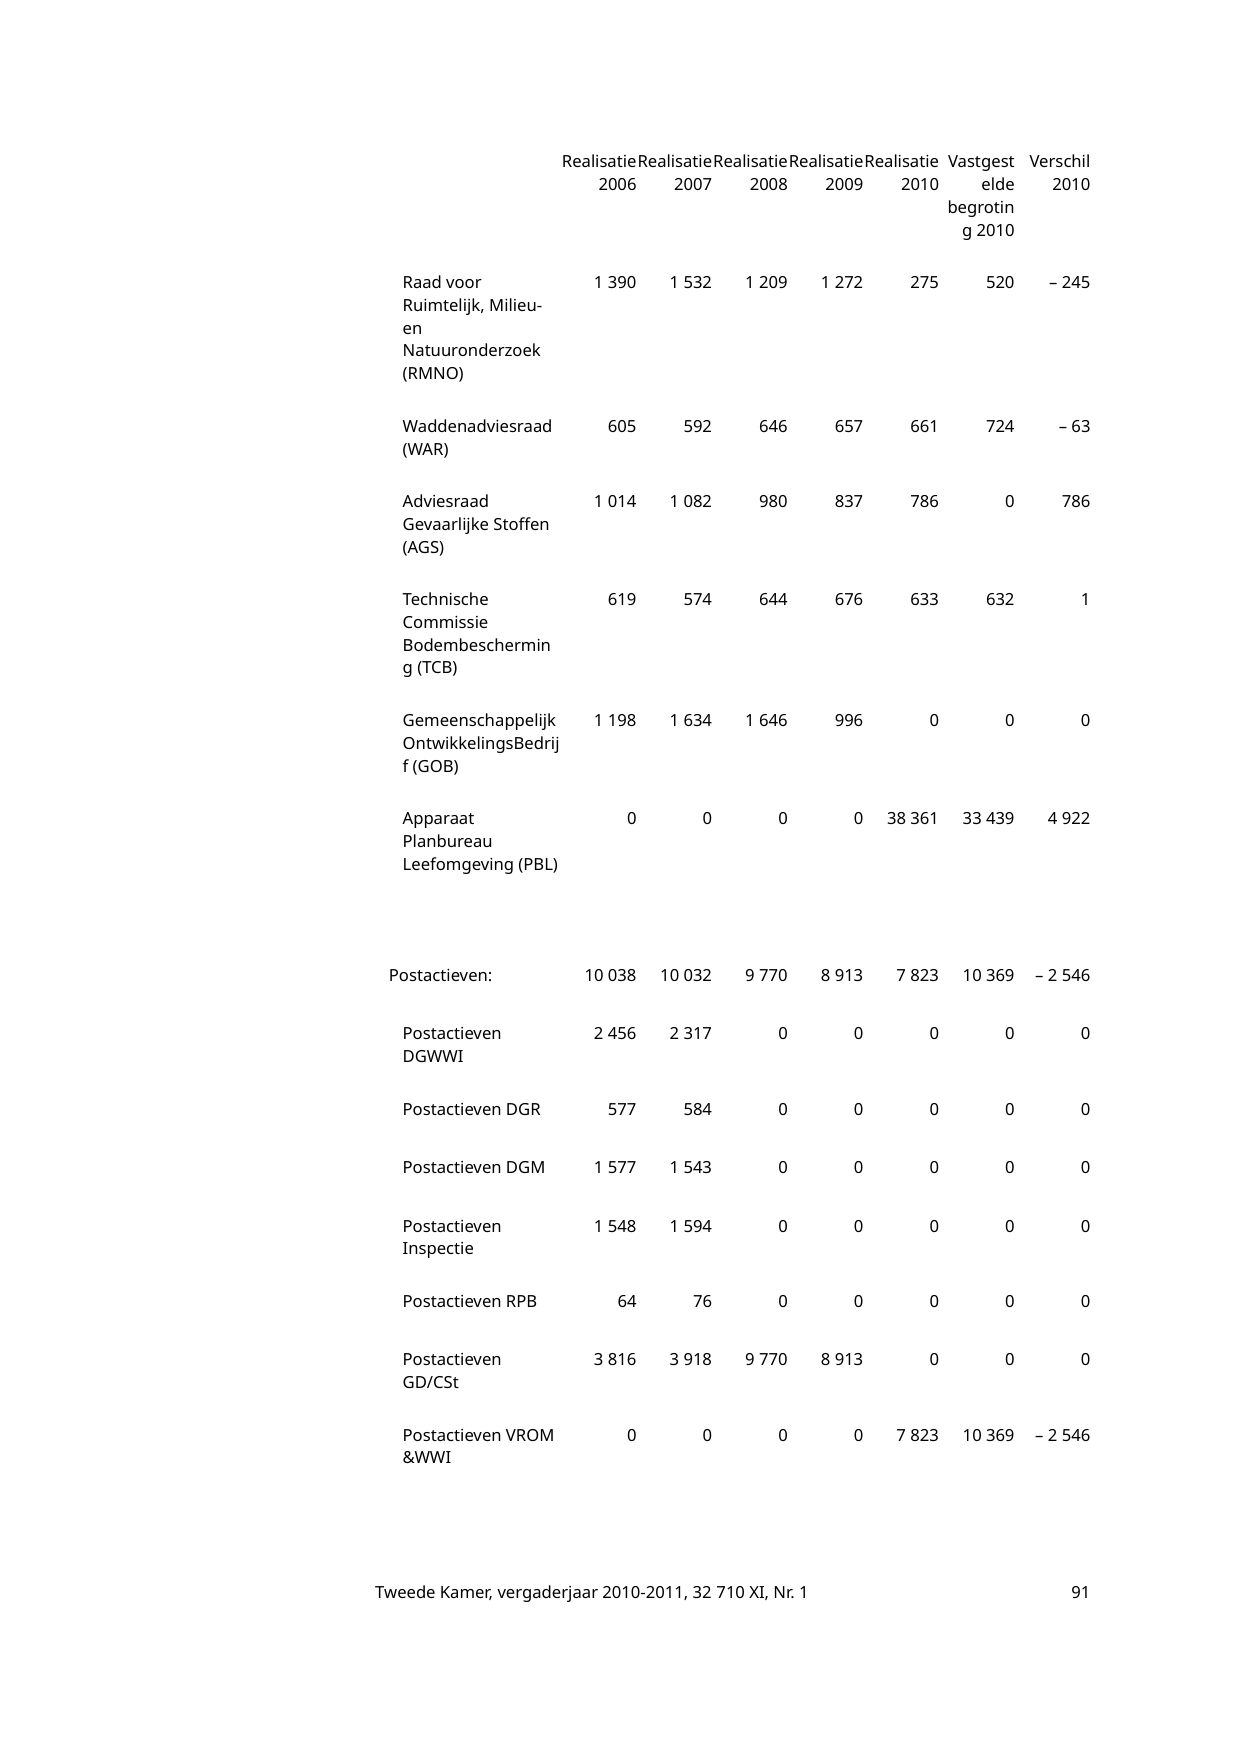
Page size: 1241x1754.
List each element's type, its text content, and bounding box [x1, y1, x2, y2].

table_cell 786 [1014, 490, 1090, 588]
table_cell [375, 807, 402, 905]
table_cell 1 634 [636, 709, 712, 807]
table_header Vastgestelde begroting 2010 [939, 150, 1014, 271]
table_cell 577 [561, 1097, 636, 1156]
table_cell 7 823 [863, 1424, 939, 1499]
table_cell 0 [863, 1290, 939, 1348]
table_cell 1 594 [636, 1214, 712, 1289]
table_cell 1 198 [561, 709, 636, 807]
table_cell 0 [863, 1214, 939, 1289]
table_cell 786 [863, 490, 939, 588]
table_cell 9 770 [712, 964, 787, 1022]
table_cell [375, 1097, 402, 1156]
table_cell [375, 1290, 402, 1348]
table_cell [636, 905, 712, 963]
table_cell [712, 905, 787, 963]
table_cell 3 816 [561, 1348, 636, 1423]
table_cell – 2 546 [1014, 1424, 1090, 1499]
table_cell 10 032 [636, 964, 712, 1022]
table_cell – 63 [1014, 414, 1090, 490]
table_header Verschil 2010 [1014, 150, 1090, 271]
table_cell 724 [939, 414, 1014, 490]
table_header Realisatie 2007 [636, 150, 712, 271]
table_cell 7 823 [863, 964, 939, 1022]
table_header Realisatie 2009 [788, 150, 863, 271]
table_cell [375, 905, 402, 963]
table_cell 0 [788, 807, 863, 905]
table_cell 1 646 [712, 709, 787, 807]
table_cell Apparaat Planbureau Leefomgeving (PBL) [403, 807, 561, 905]
table_cell 0 [939, 1214, 1014, 1289]
table_cell 0 [561, 807, 636, 905]
table_cell 592 [636, 414, 712, 490]
table_cell 0 [939, 1097, 1014, 1156]
table_cell [561, 905, 636, 963]
table_cell 38 361 [863, 807, 939, 905]
table_cell 0 [863, 1156, 939, 1214]
table_cell 0 [863, 1022, 939, 1097]
table_cell 8 913 [788, 1348, 863, 1423]
table_cell 8 913 [788, 964, 863, 1022]
table_cell 657 [788, 414, 863, 490]
table_cell 644 [712, 588, 787, 709]
table_cell 676 [788, 588, 863, 709]
table_cell 1 548 [561, 1214, 636, 1289]
table_cell [375, 490, 402, 588]
table_cell Postactieven RPB [403, 1290, 561, 1348]
table_cell 1 [1014, 588, 1090, 709]
table_cell Postactieven DGWWI [403, 1022, 561, 1097]
table_cell Gemeenschappelijk OntwikkelingsBedrijf (GOB) [403, 709, 561, 807]
table_cell 0 [712, 807, 787, 905]
table_cell 0 [712, 1290, 787, 1348]
table_cell 1 390 [561, 271, 636, 414]
table_cell Postactieven VROM &WWI [403, 1424, 561, 1499]
table_cell 3 918 [636, 1348, 712, 1423]
table_cell 0 [636, 1424, 712, 1499]
table_cell 1 577 [561, 1156, 636, 1214]
table_cell 520 [939, 271, 1014, 414]
table_cell Postactieven DGM [403, 1156, 561, 1214]
table_cell [1014, 905, 1090, 963]
table_cell 64 [561, 1290, 636, 1348]
table_cell [375, 1348, 402, 1423]
table_cell 0 [863, 1348, 939, 1423]
table_cell 10 369 [939, 1424, 1014, 1499]
table_cell 0 [1014, 1214, 1090, 1289]
table_cell [375, 1022, 402, 1097]
table_cell Technische Commissie Bodembescherming (TCB) [403, 588, 561, 709]
table_cell 633 [863, 588, 939, 709]
table_cell [375, 588, 402, 709]
table_cell 605 [561, 414, 636, 490]
table_cell [375, 1424, 402, 1499]
table_cell [375, 1214, 402, 1289]
table_cell 0 [712, 1156, 787, 1214]
table_cell 0 [788, 1424, 863, 1499]
table_cell [375, 414, 402, 490]
table_cell 0 [788, 1156, 863, 1214]
table_cell [939, 905, 1014, 963]
table_cell 0 [863, 709, 939, 807]
table_cell [788, 905, 863, 963]
table_cell 584 [636, 1097, 712, 1156]
table_cell 0 [939, 1290, 1014, 1348]
table_cell 0 [712, 1097, 787, 1156]
table_cell 9 770 [712, 1348, 787, 1423]
table_cell Adviesraad Gevaarlijke Stoffen (AGS) [403, 490, 561, 588]
table_cell 0 [1014, 1156, 1090, 1214]
table_cell 1 532 [636, 271, 712, 414]
table_cell 632 [939, 588, 1014, 709]
table_cell 0 [1014, 709, 1090, 807]
table_cell [375, 709, 402, 807]
table_cell 1 209 [712, 271, 787, 414]
table_cell 0 [788, 1214, 863, 1289]
table_cell 0 [939, 490, 1014, 588]
table_cell 0 [863, 1097, 939, 1156]
table_header Realisatie 2006 [561, 150, 636, 271]
table_cell Postactieven: [389, 964, 561, 1022]
table_cell 0 [939, 1348, 1014, 1423]
table_cell Raad voor Ruimtelijk, Milieu- en Natuuronderzoek (RMNO) [403, 271, 561, 414]
table_cell [375, 964, 389, 1022]
table_cell 0 [939, 709, 1014, 807]
table_cell [863, 905, 939, 963]
table_header [375, 150, 561, 271]
table_cell 0 [939, 1022, 1014, 1097]
table_cell 4 922 [1014, 807, 1090, 905]
table_cell 0 [712, 1022, 787, 1097]
table_cell 0 [1014, 1348, 1090, 1423]
table_cell 619 [561, 588, 636, 709]
table_cell 10 369 [939, 964, 1014, 1022]
table_cell 646 [712, 414, 787, 490]
table_cell 1 543 [636, 1156, 712, 1214]
table_cell 837 [788, 490, 863, 588]
table_cell 0 [788, 1290, 863, 1348]
table_cell [375, 1156, 402, 1214]
table_cell Postactieven Inspectie [403, 1214, 561, 1289]
table_cell 0 [788, 1022, 863, 1097]
table_cell [375, 271, 402, 414]
table_cell 0 [788, 1097, 863, 1156]
table_cell Postactieven GD/CSt [403, 1348, 561, 1423]
table_cell 33 439 [939, 807, 1014, 905]
table_cell 0 [561, 1424, 636, 1499]
table_cell 0 [1014, 1022, 1090, 1097]
table_cell 0 [712, 1214, 787, 1289]
table_cell 1 082 [636, 490, 712, 588]
table_cell 76 [636, 1290, 712, 1348]
table_cell 661 [863, 414, 939, 490]
table_cell 0 [939, 1156, 1014, 1214]
table_cell – 2 546 [1014, 964, 1090, 1022]
table_cell 574 [636, 588, 712, 709]
table_cell 2 456 [561, 1022, 636, 1097]
table_header Realisatie 2008 [712, 150, 787, 271]
table_cell 0 [636, 807, 712, 905]
table_cell 275 [863, 271, 939, 414]
table_cell Waddenadviesraad (WAR) [403, 414, 561, 490]
table_cell 2 317 [636, 1022, 712, 1097]
table_cell 980 [712, 490, 787, 588]
table_cell 1 272 [788, 271, 863, 414]
table_cell 1 014 [561, 490, 636, 588]
table_cell 0 [1014, 1290, 1090, 1348]
table_cell 0 [712, 1424, 787, 1499]
table_cell 0 [1014, 1097, 1090, 1156]
table_cell – 245 [1014, 271, 1090, 414]
table_cell [403, 905, 561, 963]
table_header Realisatie 2010 [863, 150, 939, 271]
table_cell Postactieven DGR [403, 1097, 561, 1156]
table_cell 996 [788, 709, 863, 807]
table_cell 10 038 [561, 964, 636, 1022]
